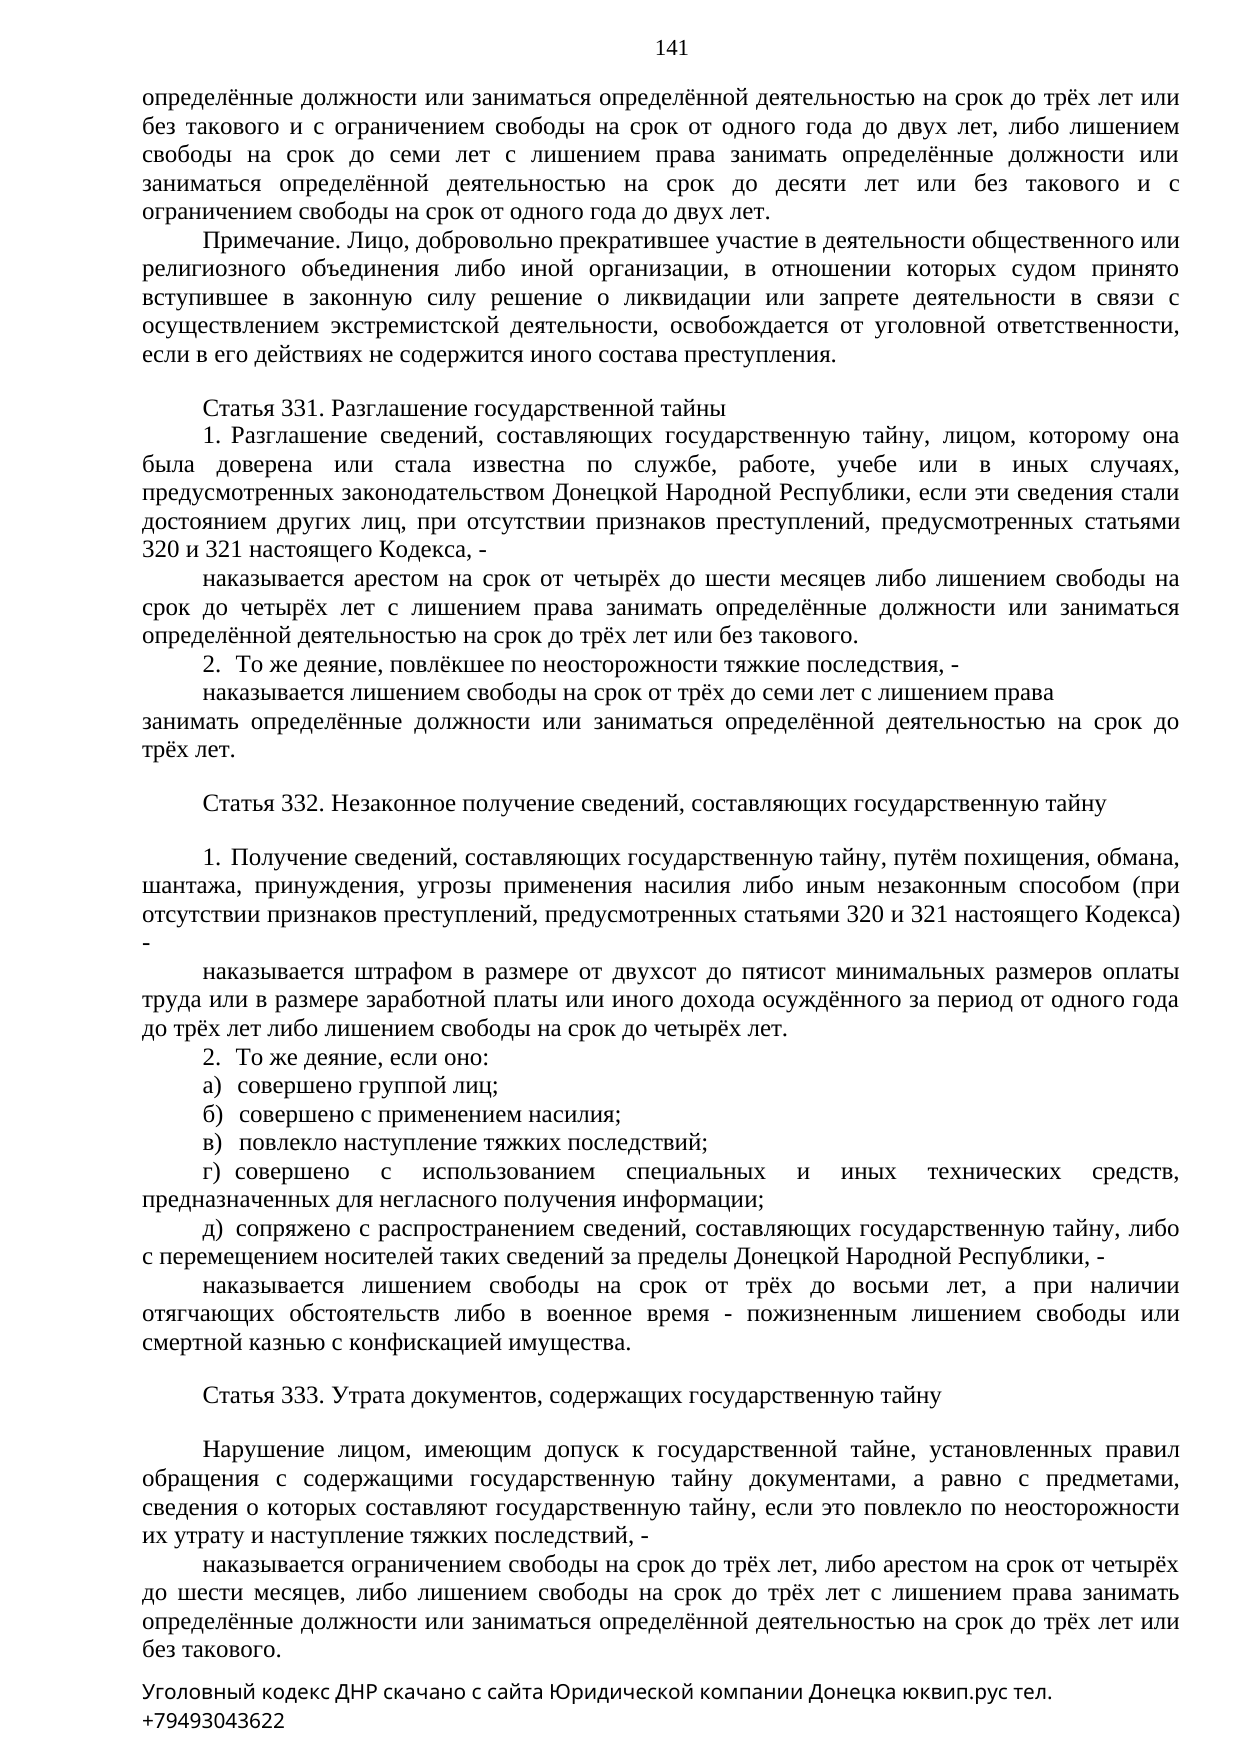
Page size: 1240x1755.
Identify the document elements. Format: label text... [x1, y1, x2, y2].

text наказывается штрафом в размере от двухсот до пятисот минимальных размеров оплаты труда или в размере заработной платы или иного дохода осуждённого за период от одного года до трёх лет либо лишением свободы на срок до четырёх лет. [142, 957, 1181, 1042]
text Статья 332. Незаконное получение сведений, составляющих государственную тайну [142, 791, 1181, 816]
list Разглашение сведений, составляющих государственную тайну, лицом, которому она была доверена или стала известна по службе, работе, учебе или в иных случаях, предусмотренных законодательством Донецкой Народной Республики, если эти сведения стали достоянием других лиц, при отсутствии признаков преступлений, предусмотренных статьями 320 и 321 настоящего Кодекса, - [142, 421, 1181, 564]
text в) повлекло наступление тяжких последствий; [142, 1128, 1181, 1156]
text Статья 333. Утрата документов, содержащих государственную тайну [142, 1384, 1181, 1409]
list То же деяние, повлёкшее по неосторожности тяжкие последствия, - [142, 649, 1181, 678]
text г) совершено с использованием специальных и иных технических средств, предназначенных для негласного получения информации; [142, 1156, 1181, 1213]
text а) совершено группой лиц; [142, 1071, 1181, 1099]
list Получение сведений, составляющих государственную тайну, путём похищения, обмана, шантажа, принуждения, угрозы применения насилия либо иным незаконным способом (при отсутствии признаков преступлений, предусмотренных статьями 320 и 321 настоящего Кодекса) - [142, 842, 1181, 957]
text Нарушение лицом, имеющим допуск к государственной тайне, установленных правил обращения с содержащими государственную тайну документами, а равно с предметами, сведения о которых составляют государственную тайну, если это повлекло по неосторожности их утрату и наступление тяжких последствий, - [142, 1435, 1181, 1549]
list То же деяние, если оно: [142, 1042, 1181, 1071]
text Примечание. Лицо, добровольно прекратившее участие в деятельности общественного или религиозного объединения либо иной организации, в отношении которых судом принято вступившее в законную силу решение о ликвидации или запрете деятельности в связи с осуществлением экстремистской деятельности, освобождается от уголовной ответственности, если в его действиях не содержится иного состава преступления. [142, 225, 1181, 368]
text наказывается лишением свободы на срок от трёх до семи лет с лишением права [142, 678, 1181, 706]
text наказывается арестом на срок от четырёх до шести месяцев либо лишением свободы на срок до четырёх лет с лишением права занимать определённые должности или заниматься определённой деятельностью на срок до трёх лет или без такового. [142, 564, 1181, 649]
text наказывается ограничением свободы на срок до трёх лет, либо арестом на срок от четырёх до шести месяцев, либо лишением свободы на срок до трёх лет с лишением права занимать определённые должности или заниматься определённой деятельностью на срок до трёх лет или без такового. [142, 1549, 1181, 1663]
text б) совершено с применением насилия; [142, 1099, 1181, 1128]
text Статья 331. Разглашение государственной тайны [142, 396, 1181, 421]
text наказывается лишением свободы на срок от трёх до восьми лет, а при наличии отягчающих обстоятельств либо в военное время - пожизненным лишением свободы или смертной казнью с конфискацией имущества. [142, 1271, 1181, 1356]
text занимать определённые должности или заниматься определённой деятельностью на срок до трёх лет. [142, 706, 1181, 763]
text определённые должности или заниматься определённой деятельностью на срок до трёх лет или без такового и с ограничением свободы на срок от одного года до двух лет, либо лишением свободы на срок до семи лет с лишением права занимать определённые должности или заниматься определённой деятельностью на срок до десяти лет или без такового и с ограничением свободы на срок от одного года до двух лет. [142, 83, 1181, 225]
text д) сопряжено с распространением сведений, составляющих государственную тайну, либо с перемещением носителей таких сведений за пределы Донецкой Народной Республики, - [142, 1213, 1181, 1271]
